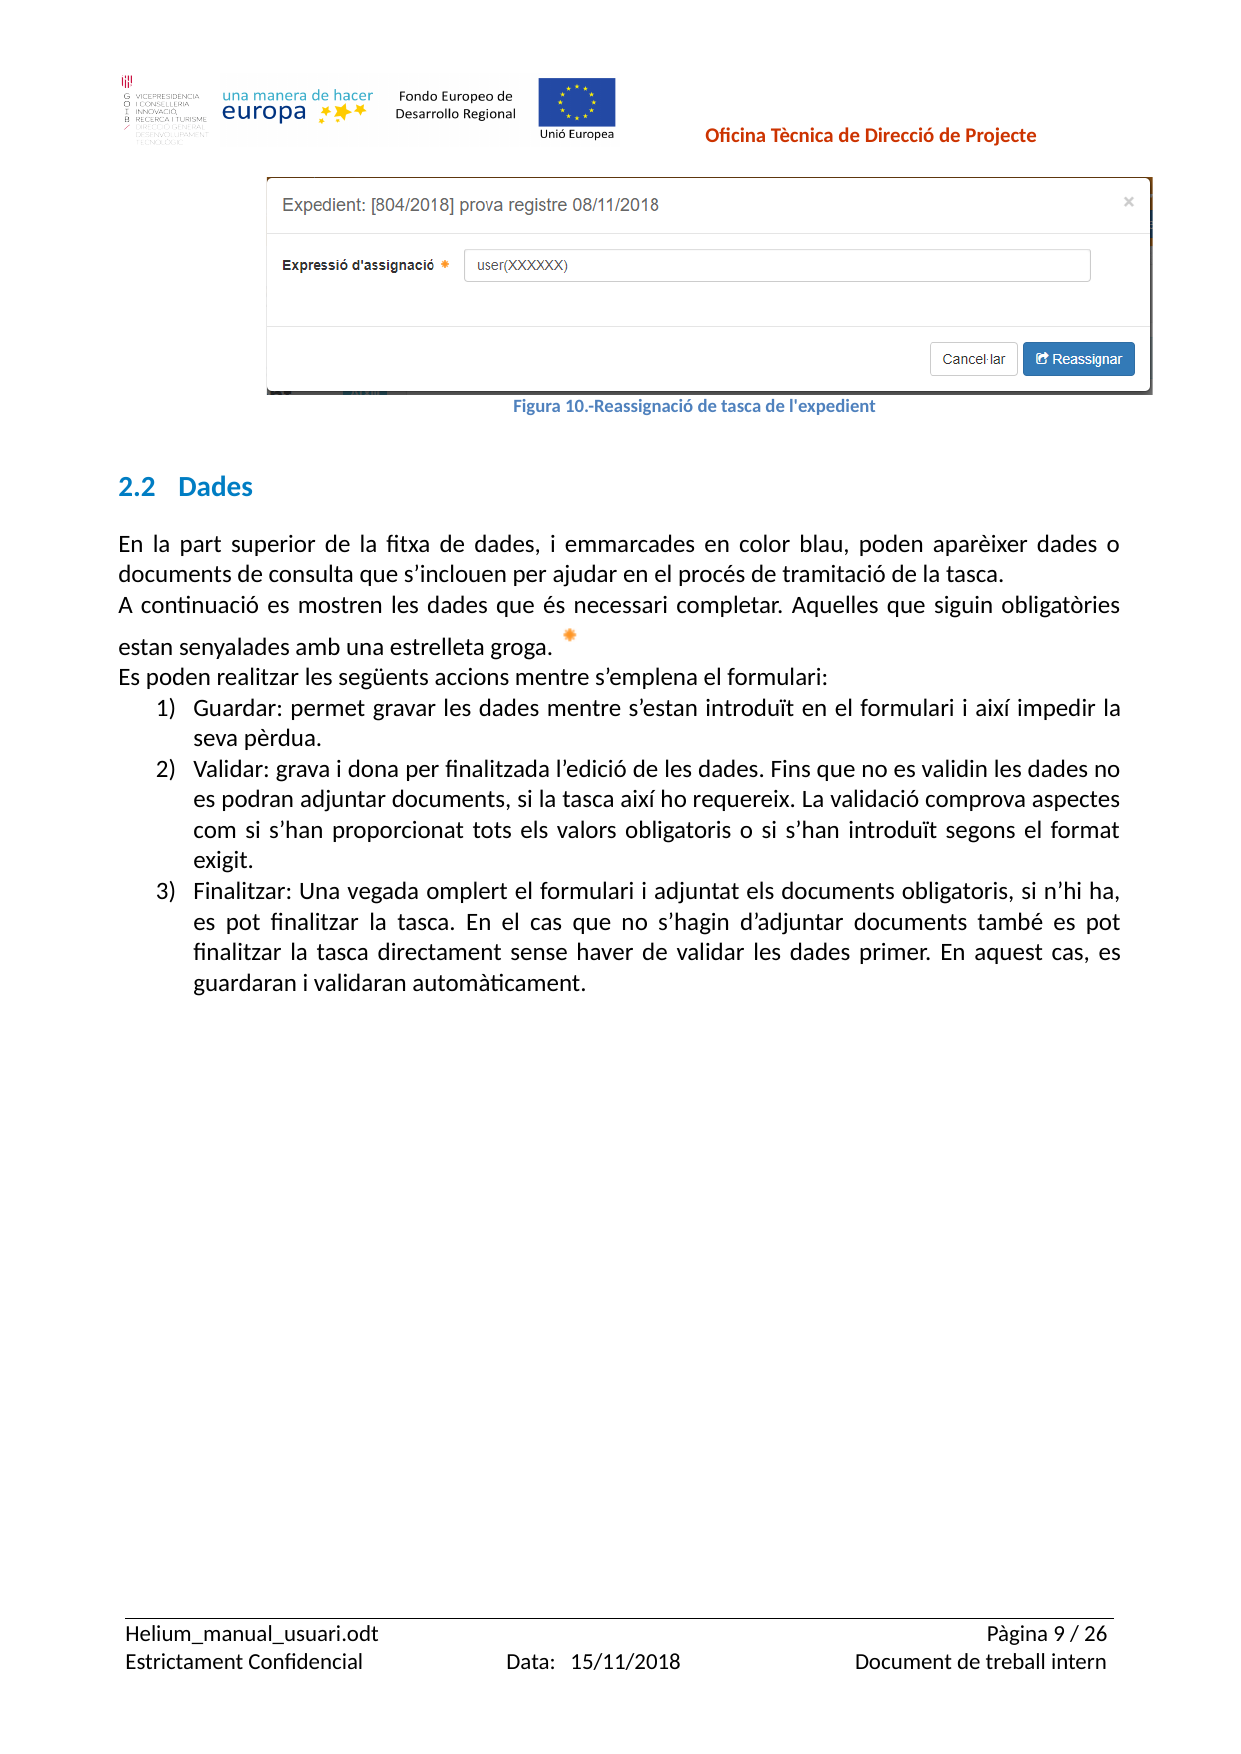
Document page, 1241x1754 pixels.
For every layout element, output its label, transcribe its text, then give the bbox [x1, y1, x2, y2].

list Figura 10.-Reassignació de tasca de l'expedient [229, 394, 1122, 417]
text Es poden realitzar les següents accions mentre s’emplena el formulari: [118, 662, 1122, 692]
picture [559, 619, 597, 656]
subtitle Dades [118, 468, 1122, 504]
picture [118, 73, 213, 147]
list Finalitzar: Una vegada omplert el formulari i adjuntat els documents obligatoris, si n’hi ha, es pot finalitzar la tasca. En el cas que no s’hagin d’adjuntar documents també es pot finalitzar la tasca directament sense haver de validar les dades primer. En aquest cas, es guardaran i validaran automàticament. [156, 875, 1122, 997]
text En la part superior de la fitxa de dades, i emmarcades en color blau, poden aparèixer dades o documents de consulta que s’inclouen per ajudar en el procés de tramitació de la tasca. [118, 528, 1122, 589]
picture [266, 177, 1153, 395]
text A continuació es mostren les dades que és necessari completar. Aquelles que siguin obligatòries estan senyalades amb una estrelleta groga. [118, 589, 1122, 662]
list Validar: grava i dona per finalitzada l’edició de les dades. Fins que no es validin les dades no es podran adjuntar documents, si la tasca així ho requereix. La validació comprova aspectes com si s’han proporcionat tots els valors obligatoris o si s’han introduït segons el format exigit. [156, 753, 1122, 875]
list Guardar: permet gravar les dades mentre s’estan introduït en el formulari i així impedir la seva pèrdua. [156, 692, 1122, 753]
picture [219, 73, 621, 147]
